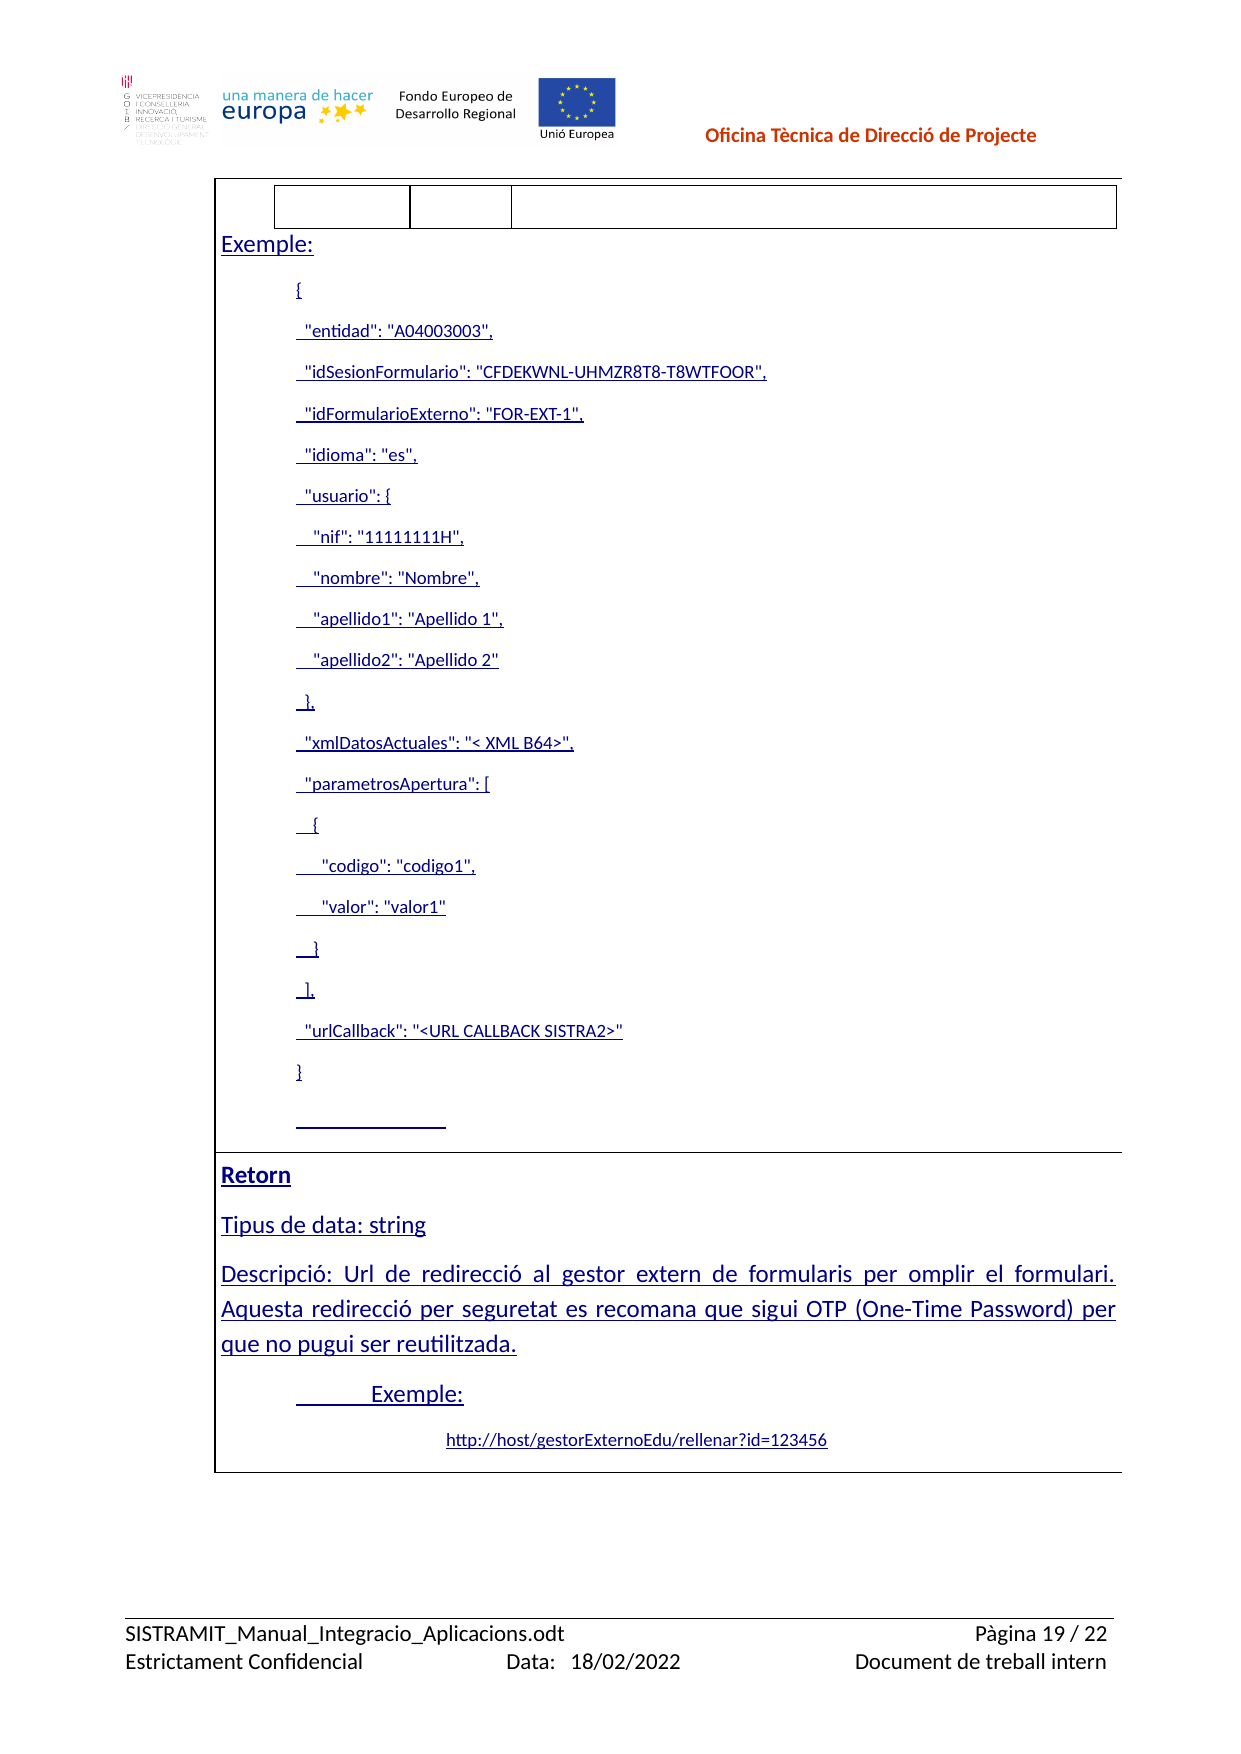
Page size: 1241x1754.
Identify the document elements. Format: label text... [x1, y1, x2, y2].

picture [219, 73, 621, 147]
table_cell Retorn Tipus de data: string Descripció: Url de redirecció al gestor extern de formularis per omplir el formulari. Aquesta redirecció per seguretat es recomana que sigui OTP (One-Time Password) per que no pugui ser reutilitzada. Exemple: http://host/gestorExternoEdu/rellenar?id=123456 [216, 1153, 1122, 1472]
table_cell [411, 186, 511, 227]
table_cell [512, 186, 1116, 227]
table_cell [275, 186, 409, 227]
table_cell Exemple: { "entidad": "A04003003", "idSesionFormulario": "CFDEKWNL-UHMZR8T8-T8WTFOOR", "idFormularioExterno": "FOR-EXT-1", "idioma": "es", "usuario": { "nif": "11111111H", "nombre": "Nombre", "apellido1": "Apellido 1", "apellido2": "Apellido 2" }, "xmlDatosActuales": "< XML B64>", "parametrosApertura": [ { "codigo": "codigo1", "valor": "valor1" } ], "urlCallback": "<URL CALLBACK SISTRA2>" } [216, 179, 1122, 1152]
picture [118, 73, 213, 147]
